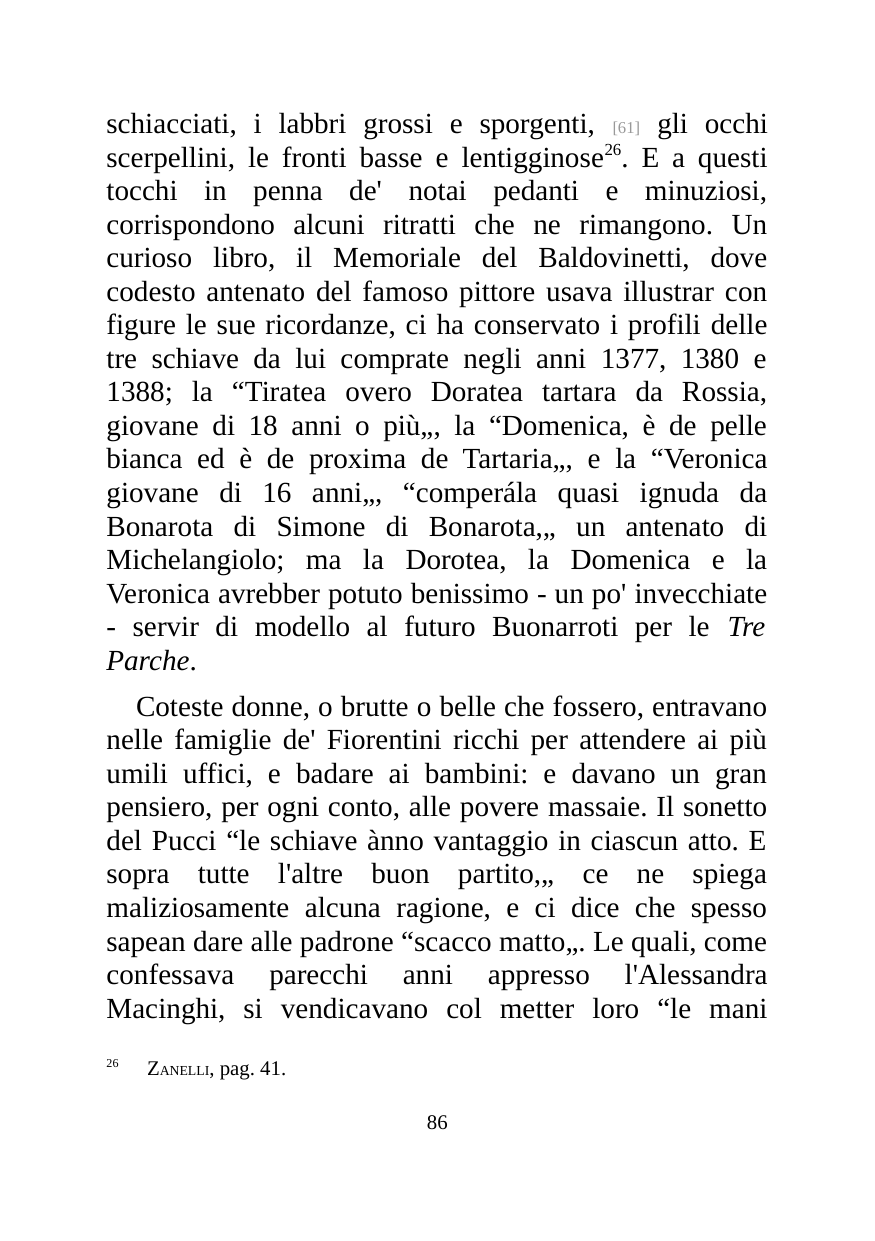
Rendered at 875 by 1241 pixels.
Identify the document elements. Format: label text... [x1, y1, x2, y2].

text Coteste donne, o brutte o belle che fossero, entravano nelle famiglie de' Fiorentini ricchi per attendere ai più umili uffici, e badare ai bambini: e davano un gran pensiero, per ogni conto, alle povere massaie. Il sonetto del Pucci “le schiave ànno vantaggio in ciascun atto. E sopra tutte l'altre buon partito,„ ce ne spiega maliziosamente alcuna ragione, e ci dice che spesso sapean dare alle padrone “scacco matto„. Le quali, come confessava parecchi anni appresso l'Alessandra Macinghi, si vendicavano col metter loro “le mani [106, 689, 768, 1024]
text Zanelli, pag. 41. [106, 1056, 768, 1080]
text schiacciati, i labbri grossi e sporgenti, [61] gli occhi scerpellini, le fronti basse e lentigginose. E a questi tocchi in penna de' notai pedanti e minuziosi, corrispondono alcuni ritratti che ne rimangono. Un curioso libro, il Memoriale del Baldovinetti, dove codesto antenato del famoso pittore usava illustrar con figure le sue ricordanze, ci ha conservato i profili delle tre schiave da lui comprate negli anni 1377, 1380 e 1388; la “Tiratea overo Doratea tartara da Rossia, giovane di 18 anni o più„, la “Domenica, è de pelle bianca ed è de proxima de Tartaria„, e la “Veronica giovane di 16 anni„, “comperála quasi ignuda da Bonarota di Simone di Bonarota,„ un antenato di Michelangiolo; ma la Dorotea, la Domenica e la Veronica avrebber potuto benissimo - un po' invecchiate - servir di modello al futuro Buonarroti per le Tre Parche. [106, 106, 768, 676]
